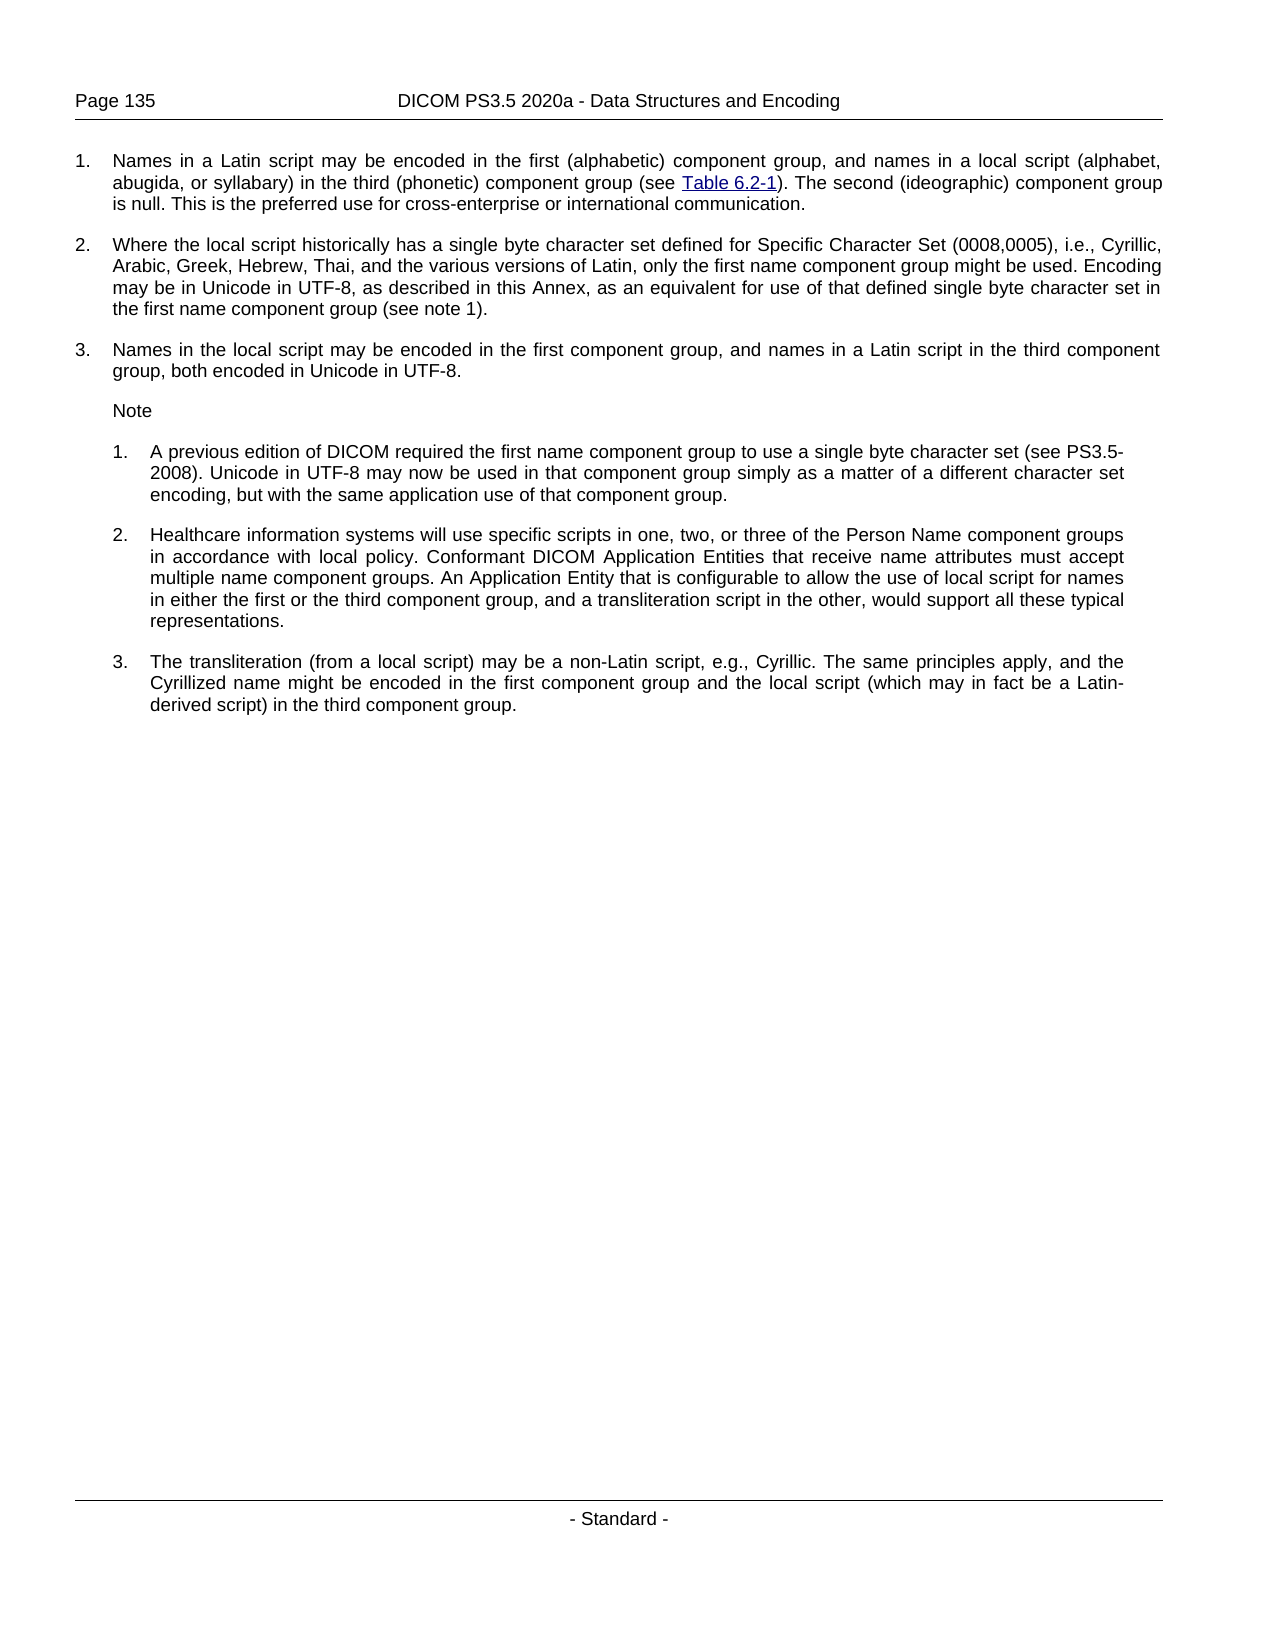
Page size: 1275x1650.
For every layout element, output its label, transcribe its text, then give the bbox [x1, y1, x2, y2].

text 1. A previous edition of DICOM required the first name component group to use a single byte character set (see PS3.5-2008). Unicode in UTF-8 may now be used in that component group simply as a matter of a different character set encoding, but with the same application use of that component group. [112, 441, 1125, 505]
text 2. Where the local script historically has a single byte character set defined for Specific Character Set (0008,0005), i.e., Cyrillic, Arabic, Greek, Hebrew, Thai, and the various versions of Latin, only the first name component group might be used. Encoding may be in Unicode in UTF-8, as described in this Annex, as an equivalent for use of that defined single byte character set in the first name component group (see note 1). [75, 233, 1162, 320]
text 3. Names in the local script may be encoded in the first component group, and names in a Latin script in the third component group, both encoded in Unicode in UTF-8. [75, 338, 1162, 382]
text 1. Names in a Latin script may be encoded in the first (alphabetic) component group, and names in a local script (alphabet, abugida, or syllabary) in the third (phonetic) component group (see Table 6.2-1). The second (ideographic) component group is null. This is the preferred use for cross-enterprise or international communication. [75, 150, 1162, 215]
text 3. The transliteration (from a local script) may be a non-Latin script, e.g., Cyrillic. The same principles apply, and the Cyrillized name might be encoded in the first component group and the local script (which may in fact be a Latin-derived script) in the third component group. [112, 651, 1125, 715]
text Note [112, 400, 1125, 422]
text 2. Healthcare information systems will use specific scripts in one, two, or three of the Person Name component groups in accordance with local policy. Conformant DICOM Application Entities that receive name attributes must accept multiple name component groups. An Application Entity that is configurable to allow the use of local script for names in either the first or the third component group, and a transliteration script in the other, would support all these typical representations. [112, 524, 1125, 632]
